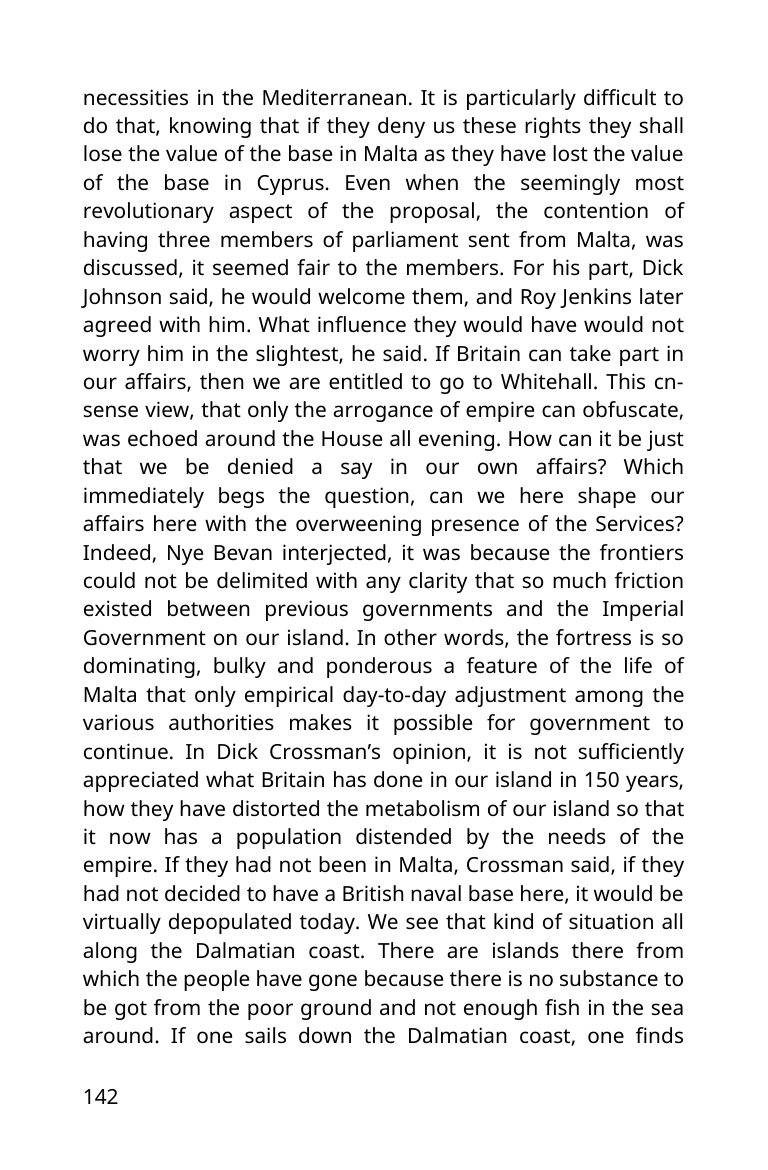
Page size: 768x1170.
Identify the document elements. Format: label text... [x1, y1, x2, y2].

text necessities in the Mediterranean. It is particularly difficult to do that, knowing that if they deny us these rights they shall lose the value of the base in Malta as they have lost the value of the base in Cyprus. Even when the seemingly most revolutionary aspect of the proposal, the contention of having three members of parliament sent from Malta, was discussed, it seemed fair to the members. For his part, Dick Johnson said, he would welcome them, and Roy Jenkins later agreed with him. What influence they would have would not worry him in the slightest, he said. If Britain can take part in our affairs, then we are entitled to go to Whitehall. This cn-sense view, that only the arrogance of empire can obfuscate, was echoed around the House all evening. How can it be just that we be denied a say in our own affairs? Which immediately begs the question, can we here shape our affairs here with the overweening presence of the Services? Indeed, Nye Bevan interjected, it was because the frontiers could not be delimited with any clarity that so much friction existed between previous governments and the Imperial Government on our island. In other words, the fortress is so dominating, bulky and ponderous a feature of the life of Malta that only empirical day-to-day adjustment among the various authorities makes it possible for government to continue. In Dick Crossman’s opinion, it is not sufficiently appreciated what Britain has done in our island in 150 years, how they have distorted the metabolism of our island so that it now has a population distended by the needs of the empire. If they had not been in Malta, Crossman said, if they had not decided to have a British naval base here, it would be virtually depopulated today. We see that kind of situation all along the Dalmatian coast. There are islands there from which the people have gone because there is no substance to be got from the poor ground and not enough fish in the sea around. If one sails down the Dalmatian coast, one finds [83, 83, 685, 1049]
